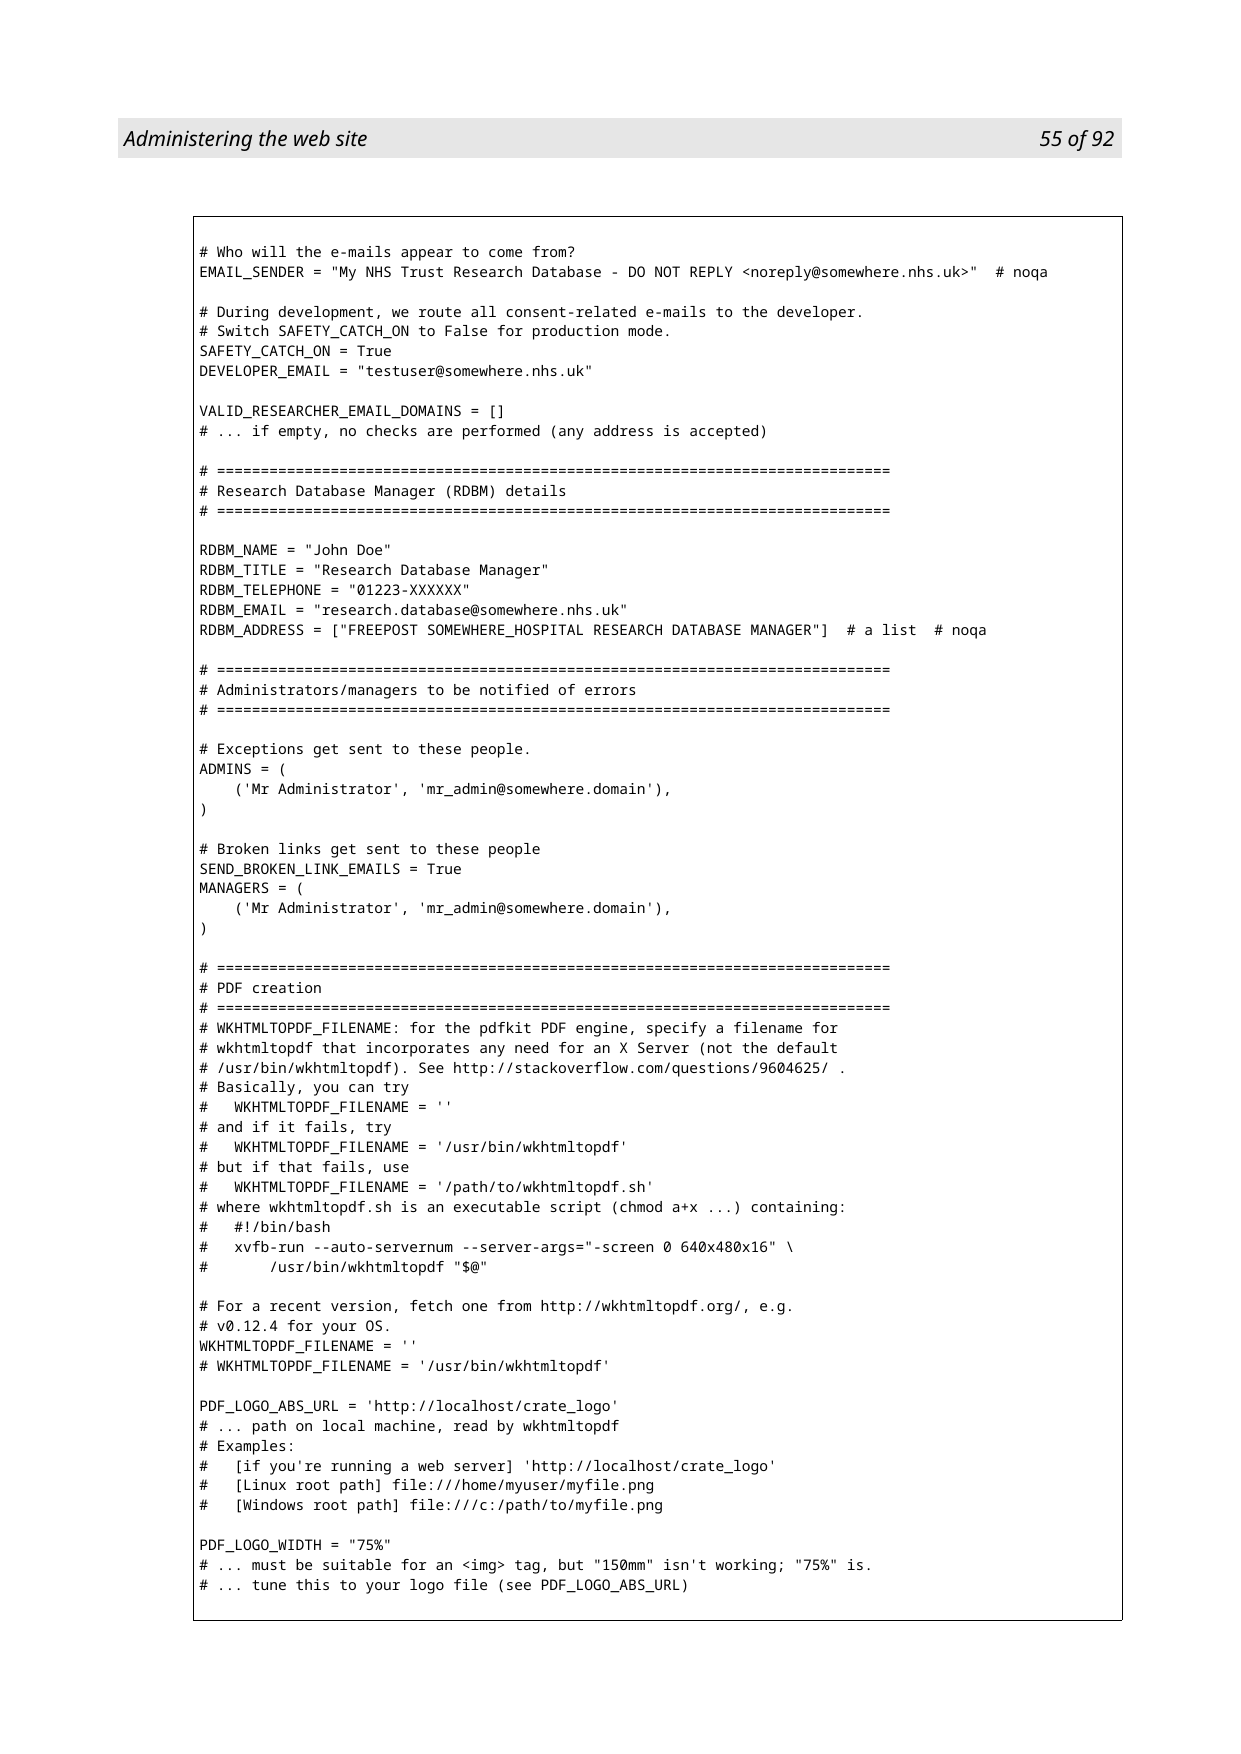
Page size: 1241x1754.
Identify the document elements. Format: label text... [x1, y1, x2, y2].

table_header # Who will the e-mails appear to come from? EMAIL_SENDER = "My NHS Trust Research Database - DO NOT REPLY <noreply@somewhere.nhs.uk>" # noqa # During development, we route all consent-related e-mails to the developer. # Switch SAFETY_CATCH_ON to False for production mode. SAFETY_CATCH_ON = True DEVELOPER_EMAIL = "testuser@somewhere.nhs.uk" VALID_RESEARCHER_EMAIL_DOMAINS = [] # ... if empty, no checks are performed (any address is accepted) # ============================================================================= # Research Database Manager (RDBM) details # ============================================================================= RDBM_NAME = "John Doe" RDBM_TITLE = "Research Database Manager" RDBM_TELEPHONE = "01223-XXXXXX" RDBM_EMAIL = "research.database@somewhere.nhs.uk" RDBM_ADDRESS = ["FREEPOST SOMEWHERE_HOSPITAL RESEARCH DATABASE MANAGER"] # a list # noqa # ============================================================================= # Administrators/managers to be notified of errors # ============================================================================= # Exceptions get sent to these people. ADMINS = ( ('Mr Administrator', 'mr_admin@somewhere.domain'), ) # Broken links get sent to these people SEND_BROKEN_LINK_EMAILS = True MANAGERS = ( ('Mr Administrator', 'mr_admin@somewhere.domain'), ) # ============================================================================= # PDF creation # ============================================================================= # WKHTMLTOPDF_FILENAME: for the pdfkit PDF engine, specify a filename for # wkhtmltopdf that incorporates any need for an X Server (not the default # /usr/bin/wkhtmltopdf). See http://stackoverflow.com/questions/9604625/ . # Basically, you can try # WKHTMLTOPDF_FILENAME = '' # and if it fails, try # WKHTMLTOPDF_FILENAME = '/usr/bin/wkhtmltopdf' # but if that fails, use # WKHTMLTOPDF_FILENAME = '/path/to/wkhtmltopdf.sh' # where wkhtmltopdf.sh is an executable script (chmod a+x ...) containing: # #!/bin/bash # xvfb-run --auto-servernum --server-args="-screen 0 640x480x16" \ # /usr/bin/wkhtmltopdf "$@" # For a recent version, fetch one from http://wkhtmltopdf.org/, e.g. # v0.12.4 for your OS. WKHTMLTOPDF_FILENAME = '' # WKHTMLTOPDF_FILENAME = '/usr/bin/wkhtmltopdf' PDF_LOGO_ABS_URL = 'http://localhost/crate_logo' # ... path on local machine, read by wkhtmltopdf # Examples: # [if you're running a web server] 'http://localhost/crate_logo' # [Linux root path] file:///home/myuser/myfile.png # [Windows root path] file:///c:/path/to/myfile.png PDF_LOGO_WIDTH = "75%" # ... must be suitable for an <img> tag, but "150mm" isn't working; "75%" is. # ... tune this to your logo file (see PDF_LOGO_ABS_URL) [194, 217, 1122, 1620]
